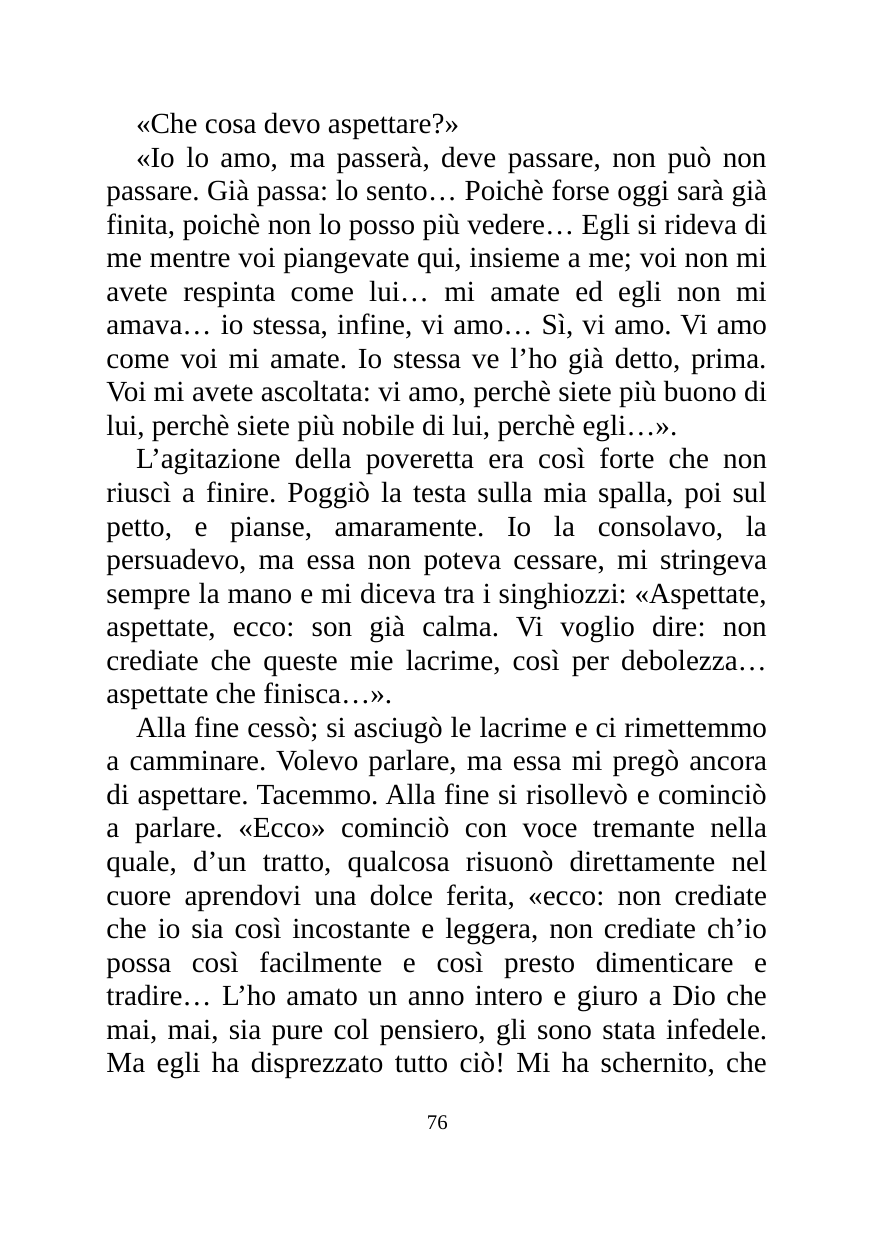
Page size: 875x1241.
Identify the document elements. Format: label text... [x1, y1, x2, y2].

text L’agitazione della poveretta era così forte che non riuscì a finire. Poggiò la testa sulla mia spalla, poi sul petto, e pianse, amaramente. Io la consolavo, la persuadevo, ma essa non poteva cessare, mi stringeva sempre la mano e mi diceva tra i singhiozzi: «Aspettate, aspettate, ecco: son già calma. Vi voglio dire: non crediate che queste mie lacrime, così per debolezza… aspettate che finisca…». [106, 442, 768, 710]
text «Che cosa devo aspettare?» [106, 106, 768, 140]
text Alla fine cessò; si asciugò le lacrime e ci rimettemmo a camminare. Volevo parlare, ma essa mi pregò ancora di aspettare. Tacemmo. Alla fine si risollevò e cominciò a parlare. «Ecco» cominciò con voce tremante nella quale, d’un tratto, qualcosa risuonò direttamente nel cuore aprendovi una dolce ferita, «ecco: non crediate che io sia così incostante e leggera, non crediate ch’io possa così facilmente e così presto dimenticare e tradire… L’ho amato un anno intero e giuro a Dio che mai, mai, sia pure col pensiero, gli sono stata infedele. Ma egli ha disprezzato tutto ciò! Mi ha schernito, che [106, 710, 768, 1079]
text «Io lo amo, ma passerà, deve passare, non può non passare. Già passa: lo sento… Poichè forse oggi sarà già finita, poichè non lo posso più vedere… Egli si rideva di me mentre voi piangevate qui, insieme a me; voi non mi avete respinta come lui… mi amate ed egli non mi amava… io stessa, infine, vi amo… Sì, vi amo. Vi amo come voi mi amate. Io stessa ve l’ho già detto, prima. Voi mi avete ascoltata: vi amo, perchè siete più buono di lui, perchè siete più nobile di lui, perchè egli…». [106, 140, 768, 442]
